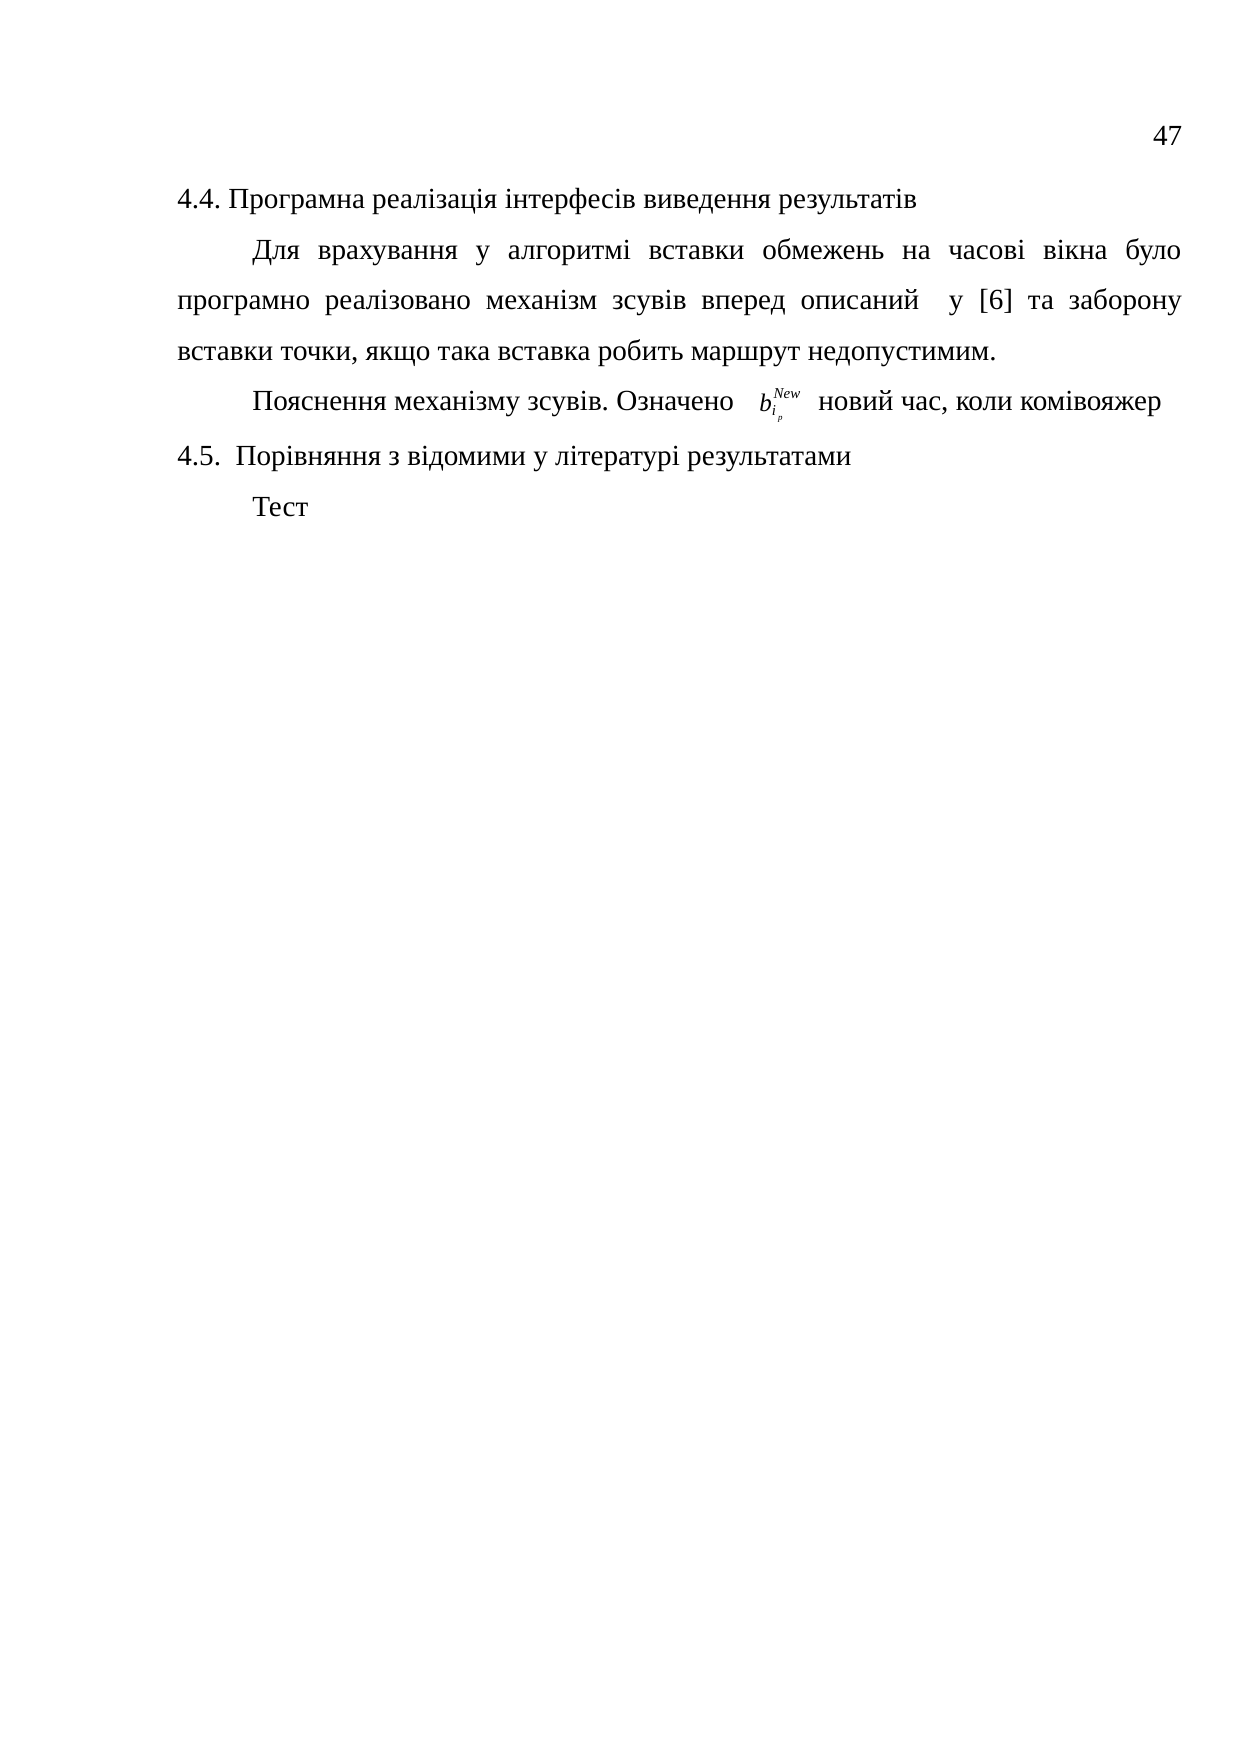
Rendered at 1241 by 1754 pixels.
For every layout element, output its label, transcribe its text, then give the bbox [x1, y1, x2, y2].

text Тест [177, 489, 1182, 522]
text 4.4. Програмна реалізація інтерфесів виведення результатів [177, 182, 1182, 215]
text Для врахування у алгоритмі вставки обмежень на часові вікна було програмно реалізовано механізм зсувів вперед описаний у [6] та заборону вставки точки, якщо така вставка робить маршрут недопустимим. [177, 232, 1182, 366]
text 4.5. Порівняння з відомими у літературі результатами [177, 438, 1182, 472]
text Пояснення механізму зсувів. Означено новий час, коли комівояжер [177, 383, 1182, 422]
